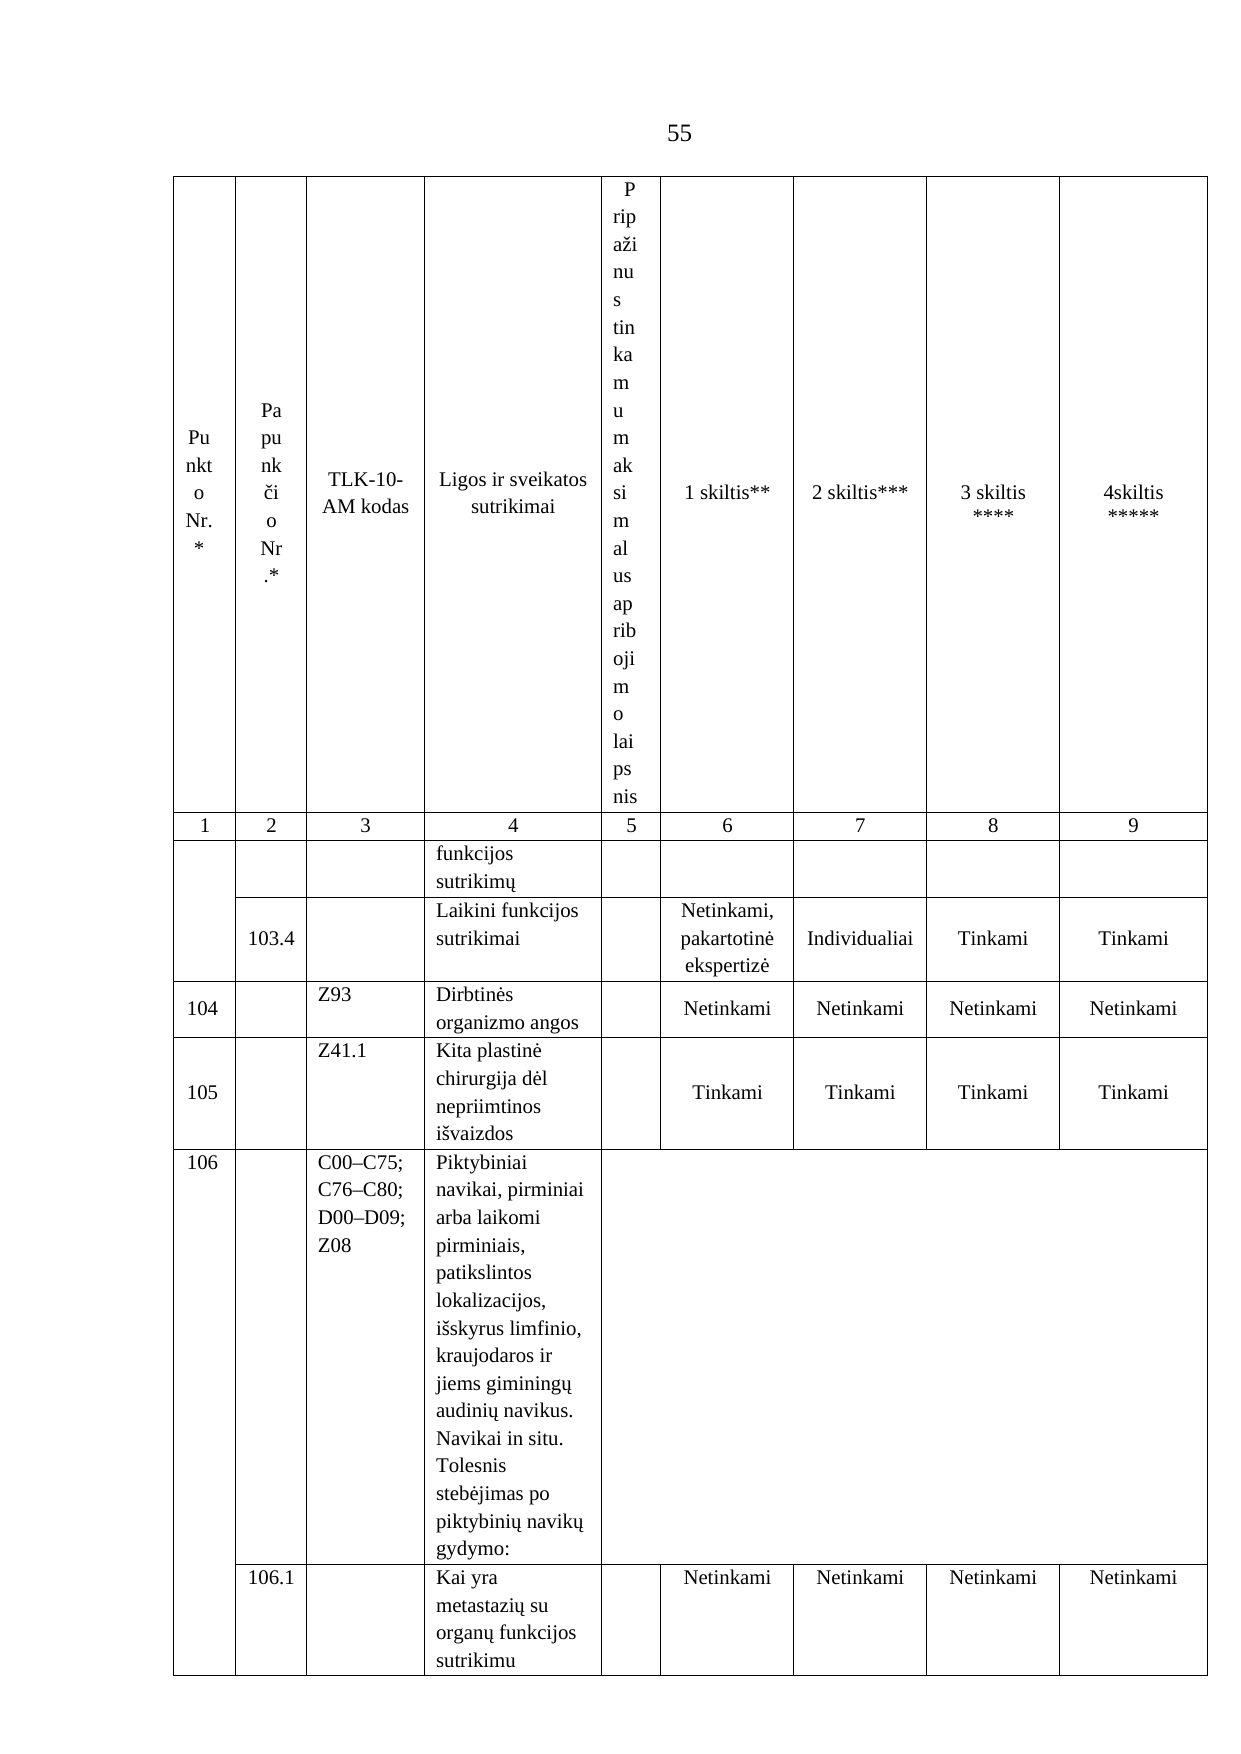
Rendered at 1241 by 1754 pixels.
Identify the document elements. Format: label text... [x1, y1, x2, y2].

table_cell [236, 1038, 306, 1149]
table_cell [307, 898, 424, 981]
table_cell Tinkami [1060, 898, 1207, 981]
table_header 4skiltis ***** [1060, 177, 1207, 812]
table_cell 4 [425, 813, 601, 840]
table_cell Netinkami [661, 1565, 793, 1675]
table_header TLK-10-AM kodas [307, 177, 424, 812]
table_cell Netinkami [794, 1565, 926, 1675]
table_cell [602, 982, 660, 1037]
table_cell Z41.1 [307, 1038, 424, 1149]
table_cell funkcijos sutrikimų [425, 841, 601, 897]
table_cell 3 [307, 813, 424, 840]
table_cell 7 [794, 813, 926, 840]
table_cell [602, 1565, 660, 1675]
table_header 3 skiltis **** [927, 177, 1059, 812]
table_cell Netinkami [661, 982, 793, 1037]
table_cell 1 [174, 813, 235, 840]
table_cell 103.4 [236, 898, 306, 981]
table_cell [236, 841, 306, 897]
table_cell [307, 841, 424, 897]
table_cell 8 [927, 813, 1059, 840]
table_cell Dirbtinės organizmo angos [425, 982, 601, 1037]
table_cell 5 [602, 813, 660, 840]
table_cell Netinkami [1060, 982, 1207, 1037]
table_header Pripažinus tinkamu maksimalus apribojimo laipsnis [602, 177, 660, 812]
table_cell 106.1 [236, 1565, 306, 1675]
table_header 2 skiltis*** [794, 177, 926, 812]
table_cell Netinkami [794, 982, 926, 1037]
table_cell [236, 982, 306, 1037]
table_cell Tinkami [794, 1038, 926, 1149]
table_cell 104 [174, 982, 235, 1037]
table_cell Tinkami [927, 898, 1059, 981]
table_cell [174, 841, 235, 981]
table_cell Netinkami [927, 1565, 1059, 1675]
table_cell Tinkami [661, 1038, 793, 1149]
table_header Punkto Nr.* [174, 177, 235, 812]
table_cell Individualiai [794, 898, 926, 981]
table_cell 6 [661, 813, 793, 840]
table_cell [1060, 841, 1207, 897]
table_cell Netinkami [1060, 1565, 1207, 1675]
table_header Ligos ir sveikatos sutrikimai [425, 177, 601, 812]
table_cell Piktybiniai navikai, pirminiai arba laikomi pirminiais, patikslintos lokalizacijos, išskyrus limfinio, kraujodaros ir jiems giminingų audinių navikus. Navikai in situ. Tolesnis stebėjimas po piktybinių navikų gydymo: [425, 1150, 601, 1564]
table_cell 9 [1060, 813, 1207, 840]
table_cell [307, 1565, 424, 1675]
table_cell Tinkami [1060, 1038, 1207, 1149]
table_cell C00–C75; C76–C80; D00–D09; Z08 [307, 1150, 424, 1564]
table_cell [794, 841, 926, 897]
table_header Papunkčio Nr.* [236, 177, 306, 812]
table_cell [661, 841, 793, 897]
table_cell 106 [174, 1150, 235, 1675]
table_cell [236, 1150, 306, 1564]
table_header 1 skiltis** [661, 177, 793, 812]
table_cell [927, 841, 1059, 897]
table_cell 2 [236, 813, 306, 840]
table_cell Netinkami [927, 982, 1059, 1037]
table_cell [602, 1150, 1207, 1564]
table_cell Netinkami, pakartotinė ekspertizė [661, 898, 793, 981]
table_cell Tinkami [927, 1038, 1059, 1149]
table_cell 105 [174, 1038, 235, 1149]
table_cell [602, 1038, 660, 1149]
table_cell Kita plastinė chirurgija dėl nepriimtinos išvaizdos [425, 1038, 601, 1149]
table_cell Kai yra metastazių su organų funkcijos sutrikimu [425, 1565, 601, 1675]
table_cell [602, 841, 660, 897]
table_cell Laikini funkcijos sutrikimai [425, 898, 601, 981]
table_cell Z93 [307, 982, 424, 1037]
table_cell [602, 898, 660, 981]
